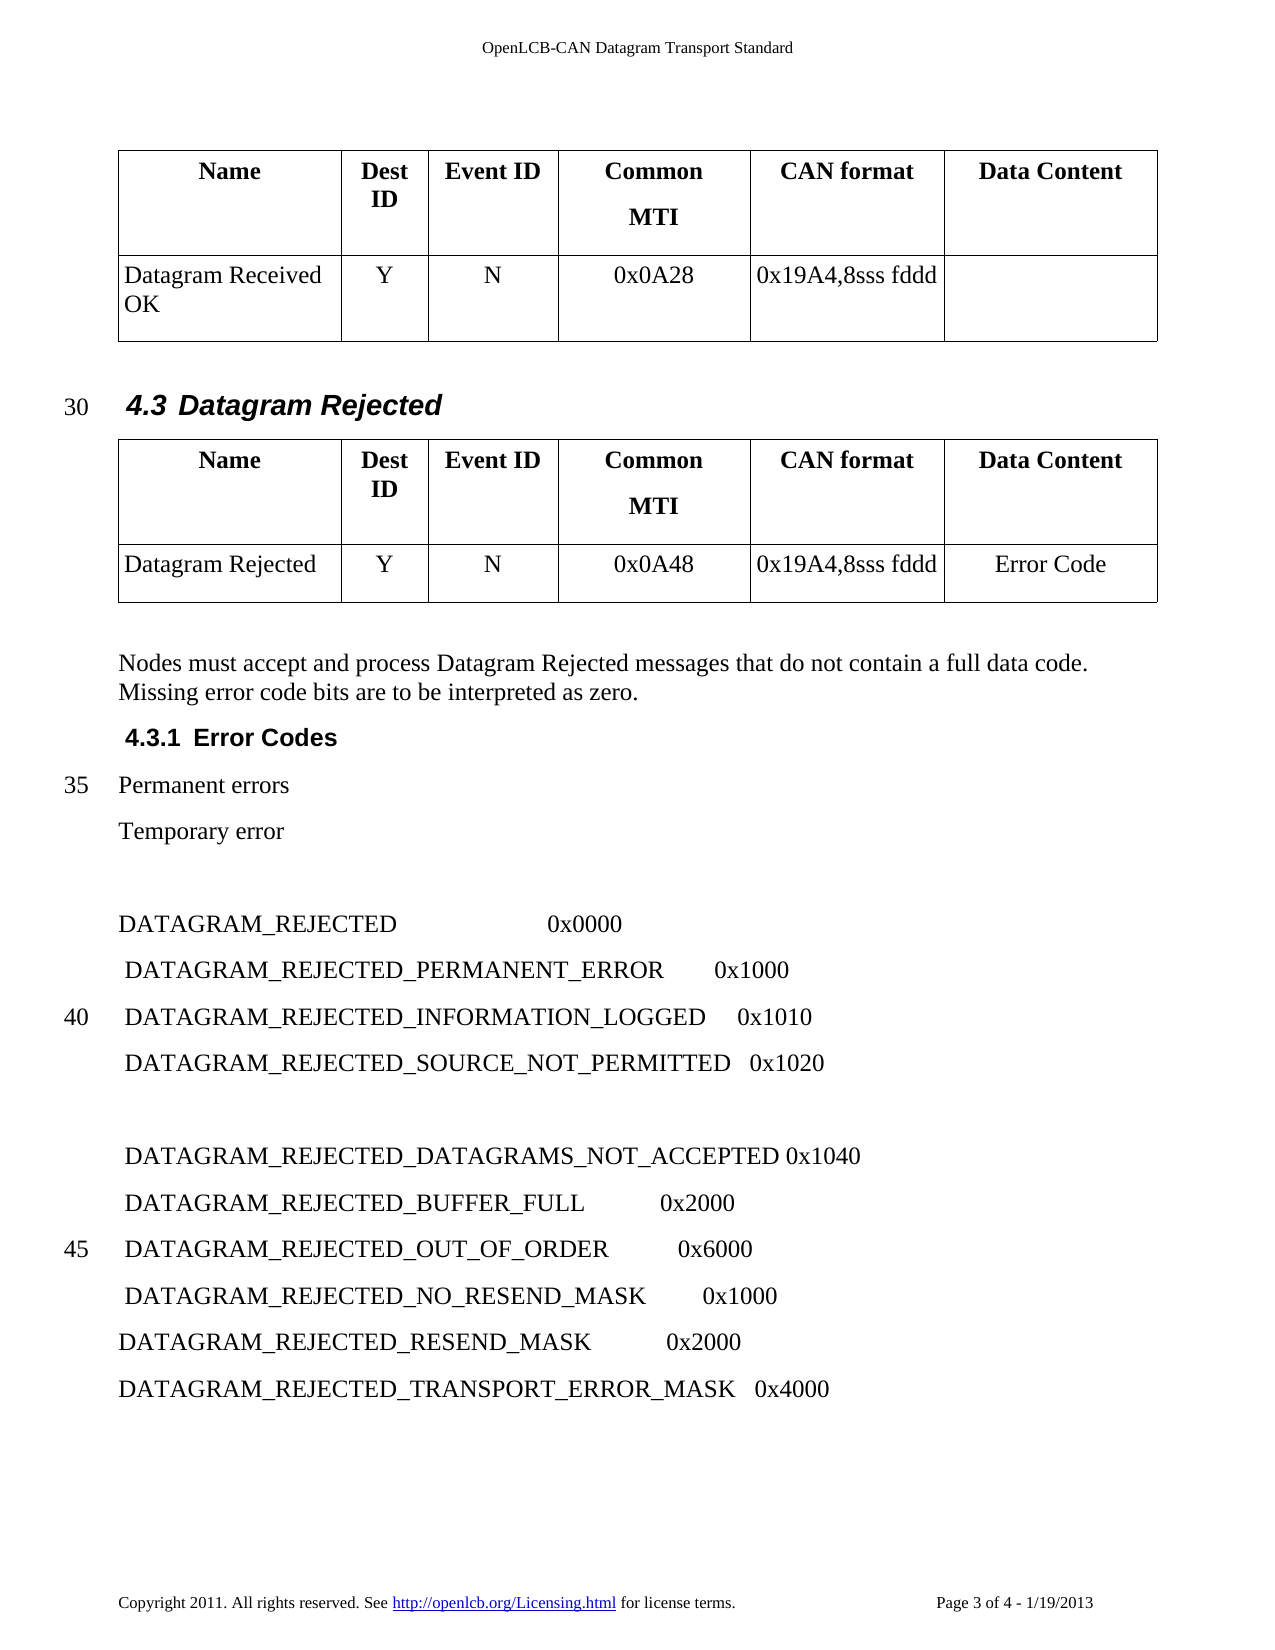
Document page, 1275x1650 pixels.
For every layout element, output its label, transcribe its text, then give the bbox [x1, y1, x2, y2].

text DATAGRAM_REJECTED_RESEND_MASK 0x2000 [118, 1327, 1157, 1356]
table_cell [945, 256, 1157, 341]
text DATAGRAM_REJECTED 0x0000 [118, 909, 1157, 938]
text DATAGRAM_REJECTED_TRANSPORT_ERROR_MASK 0x4000 [118, 1374, 1157, 1402]
text DATAGRAM_REJECTED_INFORMATION_LOGGED 0x1010 [118, 1002, 1157, 1031]
table_header CAN format [751, 440, 944, 543]
table_cell Y [342, 545, 428, 602]
table_cell Error Code [945, 545, 1157, 602]
text DATAGRAM_REJECTED_PERMANENT_ERROR 0x1000 [118, 956, 1157, 984]
text Temporary error [118, 816, 1157, 845]
table_header Data Content [945, 151, 1157, 254]
table_header Event ID [429, 440, 558, 543]
table_header Common MTI [559, 440, 750, 543]
table_header Common MTI [559, 151, 750, 254]
table_cell Y [342, 256, 428, 341]
text DATAGRAM_REJECTED_NO_RESEND_MASK 0x1000 [118, 1281, 1157, 1309]
text Permanent errors [118, 770, 1157, 798]
table_header Event ID [429, 151, 558, 254]
table_header CAN format [751, 151, 944, 254]
text Nodes must accept and process Datagram Rejected messages that do not contain a full data code. Missing error code bits are to be interpreted as zero. [118, 648, 1157, 706]
table_cell N [429, 256, 558, 341]
table_cell Datagram Rejected [119, 545, 341, 602]
text DATAGRAM_REJECTED_OUT_OF_ORDER 0x6000 [118, 1234, 1157, 1263]
text DATAGRAM_REJECTED_DATAGRAMS_NOT_ACCEPTED 0x1040 [118, 1141, 1157, 1170]
table_header Data Content [945, 440, 1157, 543]
table_cell 0x19A4,8sss fddd [751, 545, 944, 602]
table_cell 0x0A28 [559, 256, 750, 341]
table_cell N [429, 545, 558, 602]
text DATAGRAM_REJECTED_BUFFER_FULL 0x2000 [118, 1188, 1157, 1217]
text DATAGRAM_REJECTED_SOURCE_NOT_PERMITTED 0x1020 [118, 1048, 1157, 1077]
table_header Dest ID [342, 440, 428, 543]
table_header Name [119, 151, 341, 254]
table_header Dest ID [342, 151, 428, 254]
table_cell 0x0A48 [559, 545, 750, 602]
table_cell 0x19A4,8sss fddd [751, 256, 944, 341]
table_cell Datagram Received OK [119, 256, 341, 341]
subtitle Datagram Rejected [118, 388, 1157, 421]
subtitle Error Codes [118, 723, 1157, 752]
table_header Name [119, 440, 341, 543]
